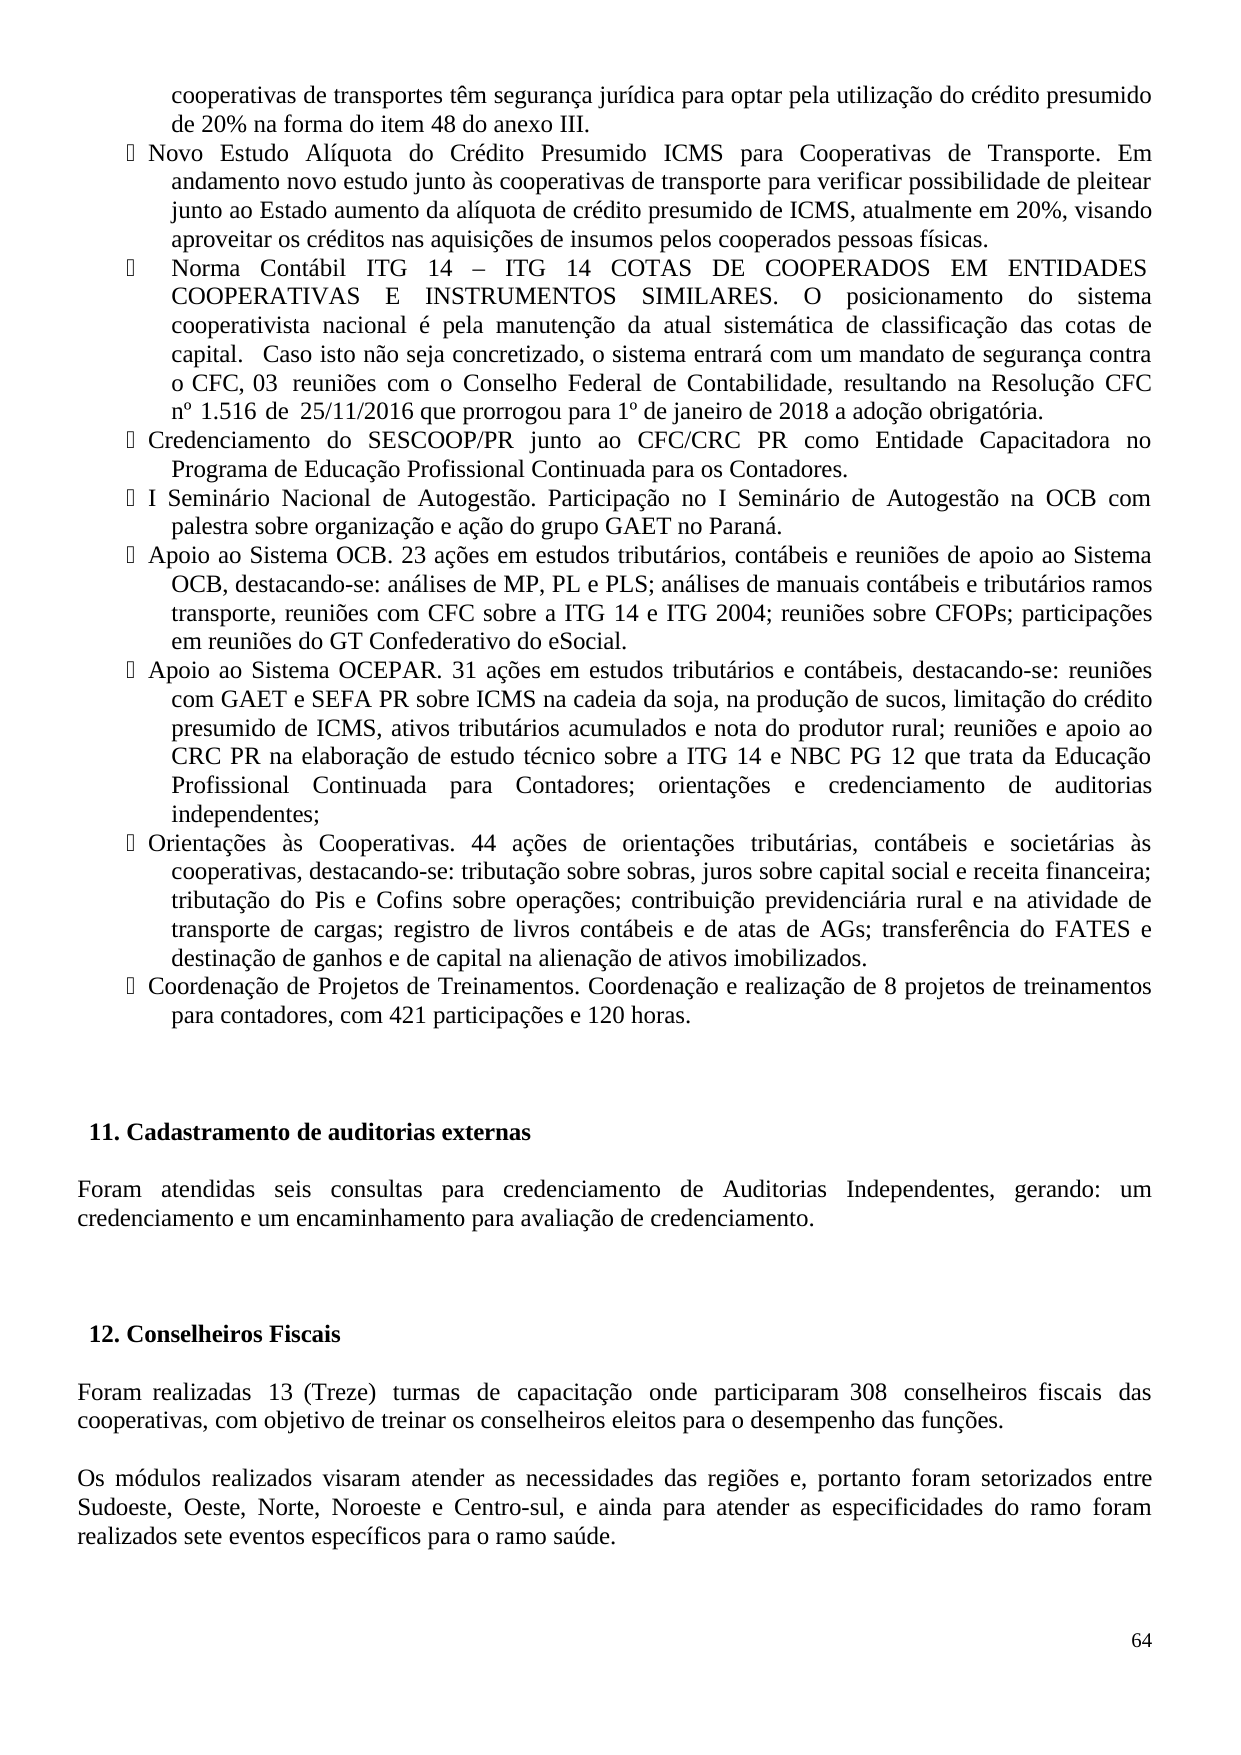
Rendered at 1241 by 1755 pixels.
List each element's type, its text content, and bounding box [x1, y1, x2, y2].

list Conselheiros Fiscais [89, 1319, 1163, 1348]
text I Seminário Nacional de Autogestão. Participação no I Seminário de Autogestão na OCB com palestra sobre organização e ação do grupo GAET no Paraná. [126, 483, 1152, 540]
text Apoio ao Sistema OCEPAR. 31 ações em estudos tributários e contábeis, destacando-se: reuniões com GAET e SEFA PR sobre ICMS na cadeia da soja, na produção de sucos, limitação do crédito presumido de ICMS, ativos tributários acumulados e nota do produtor rural; reuniões e apoio ao CRC PR na elaboração de estudo técnico sobre a ITG 14 e NBC PG 12 que trata da Educação Profissional Continuada para Contadores; orientações e credenciamento de auditorias independentes; [126, 655, 1152, 828]
list Cadastramento de auditorias externas [89, 1117, 1163, 1145]
text Apoio ao Sistema OCB. 23 ações em estudos tributários, contábeis e reuniões de apoio ao Sistema OCB, destacando-se: análises de MP, PL e PLS; análises de manuais contábeis e tributários ramos transporte, reuniões com CFC sobre a ITG 14 e ITG 2004; reuniões sobre CFOPs; participações em reuniões do GT Confederativo do eSocial. [126, 540, 1153, 655]
text Orientações às Cooperativas. 44 ações de orientações tributárias, contábeis e societárias às cooperativas, destacando-se: tributação sobre sobras, juros sobre capital social e receita financeira; tributação do Pis e Cofins sobre operações; contribuição previdenciária rural e na atividade de transporte de cargas; registro de livros contábeis e de atas de AGs; transferência do FATES e destinação de ganhos e de capital na alienação de ativos imobilizados. [126, 828, 1152, 971]
text Os módulos realizados visaram atender as necessidades das regiões e, portanto foram setorizados entre Sudoeste, Oeste, Norte, Noroeste e Centro-sul, e ainda para atender as especificidades do ramo foram realizados sete eventos específicos para o ramo saúde. [77, 1463, 1152, 1550]
text Novo Estudo Alíquota do Crédito Presumido ICMS para Cooperativas de Transporte. Em andamento novo estudo junto às cooperativas de transporte para verificar possibilidade de pleitear junto ao Estado aumento da alíquota de crédito presumido de ICMS, atualmente em 20%, visando aproveitar os créditos nas aquisições de insumos pelos cooperados pessoas físicas. [126, 138, 1152, 253]
text Coordenação de Projetos de Treinamentos. Coordenação e realização de 8 projetos de treinamentos para contadores, com 421 participações e 120 horas. [126, 971, 1152, 1029]
text Credenciamento do SESCOOP/PR junto ao CFC/CRC PR como Entidade Capacitadora no Programa de Educação Profissional Continuada para os Contadores. [126, 425, 1151, 483]
text Foram realizadas 13 (Treze) turmas de capacitação onde participaram 308 conselheiros fiscais das cooperativas, com objetivo de treinar os conselheiros eleitos para o desempenho das funções. [77, 1377, 1152, 1434]
text Foram atendidas seis consultas para credenciamento de Auditorias Independentes, gerando: um credenciamento e um encaminhamento para avaliação de credenciamento. [77, 1174, 1152, 1232]
text cooperativas de transportes têm segurança jurídica para optar pela utilização do crédito presumido de 20% na forma do item 48 do anexo III. [171, 80, 1153, 138]
text  Norma Contábil ITG 14 – ITG 14 COTAS DE COOPERADOS EM ENTIDADES [126, 253, 1163, 281]
text COOPERATIVAS E INSTRUMENTOS SIMILARES. O posicionamento do sistema cooperativista nacional é pela manutenção da atual sistemática de classificação das cotas de capital. Caso isto não seja concretizado, o sistema entrará com um mandato de segurança contra o CFC, 03 reuniões com o Conselho Federal de Contabilidade, resultando na Resolução CFC nº 1.516 de 25/11/2016 que prorrogou para 1º de janeiro de 2018 a adoção obrigatória. [171, 281, 1152, 425]
